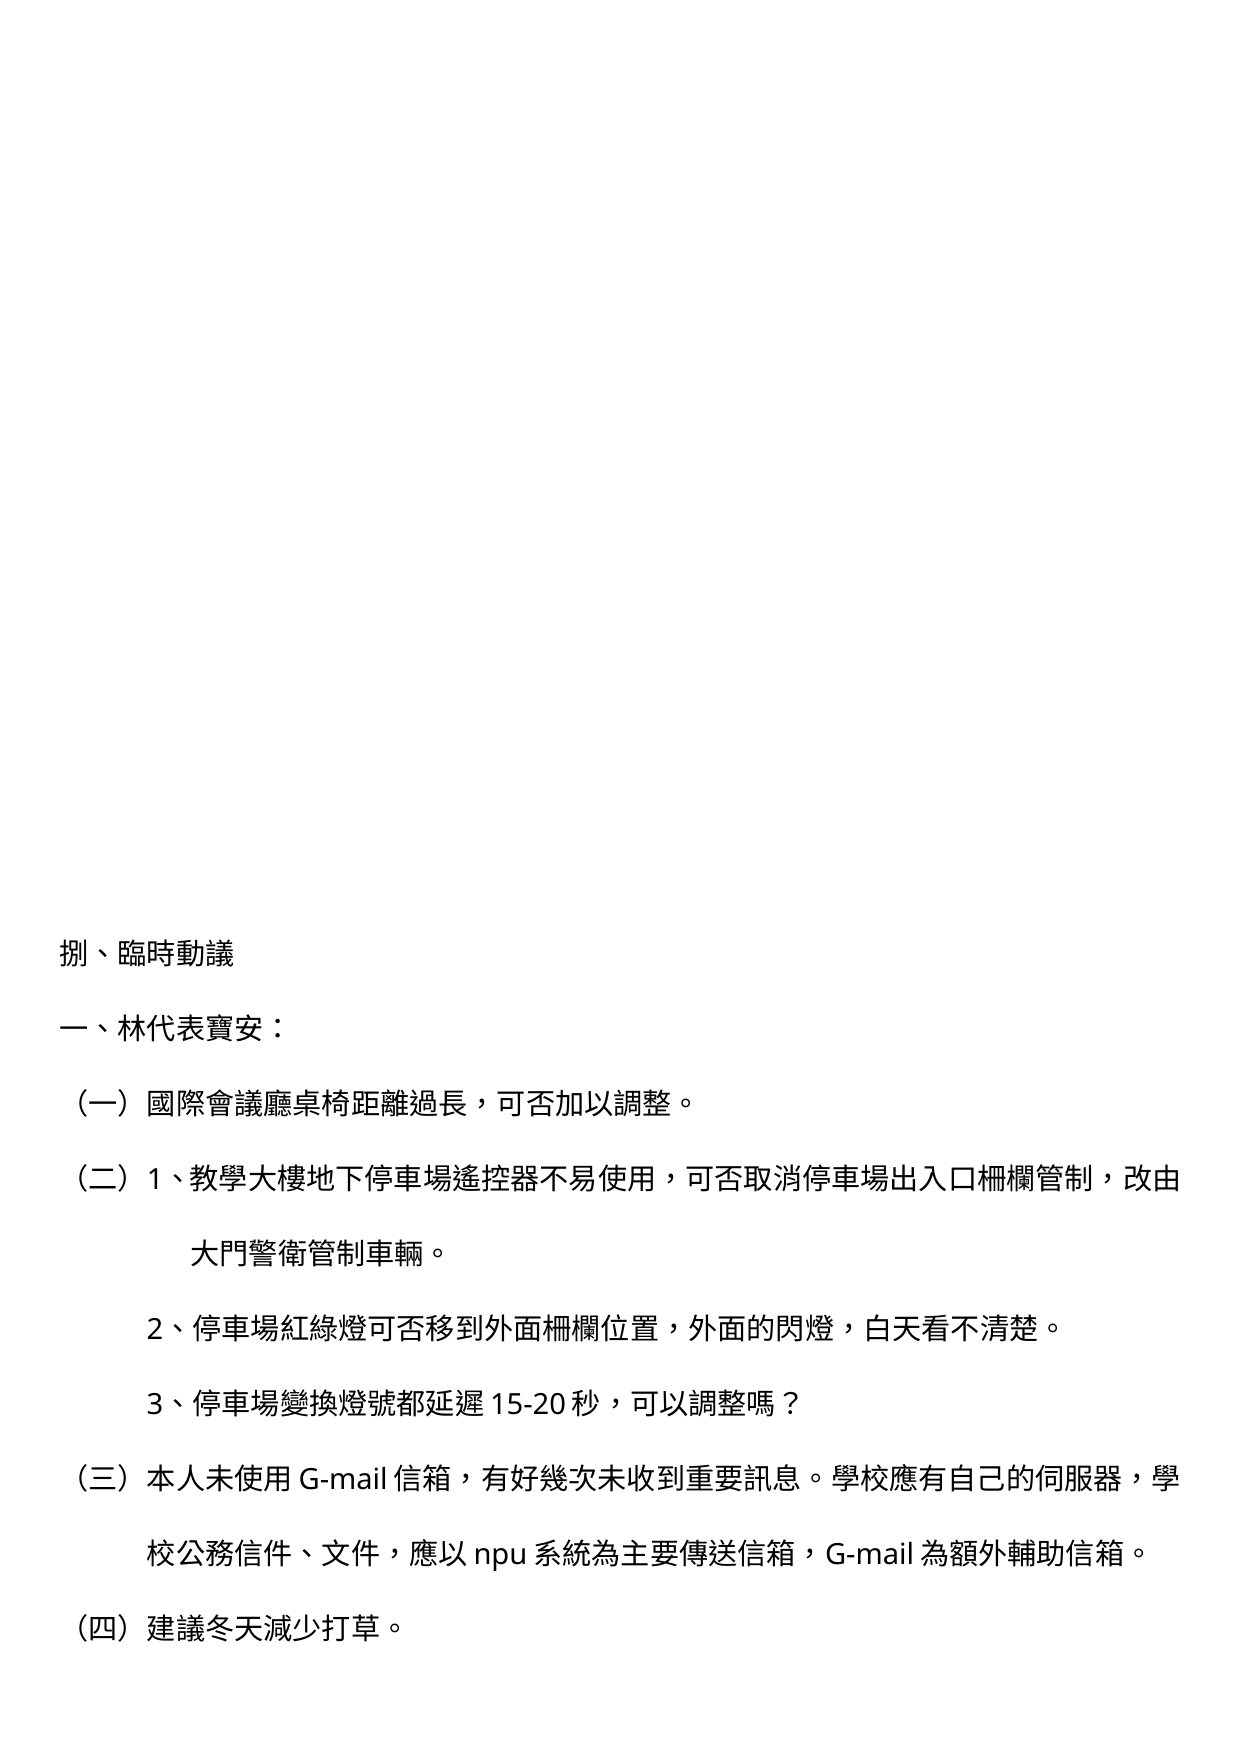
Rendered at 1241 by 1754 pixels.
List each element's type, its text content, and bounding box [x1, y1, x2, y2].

text 3、停車場變換燈號都延遲15-20秒，可以調整嗎？ [103, 1364, 1181, 1439]
text （三）本人未使用G-mail信箱，有好幾次未收到重要訊息。學校應有自己的伺服器，學校公務信件、文件，應以npu系統為主要傳送信箱，G-mail為額外輔助信箱。 [59, 1439, 1181, 1589]
text 2、停車場紅綠燈可否移到外面柵欄位置，外面的閃燈，白天看不清楚。 [103, 1289, 1181, 1364]
text （四）建議冬天減少打草。 [59, 1589, 1181, 1664]
text 一、林代表寶安： [59, 989, 1181, 1064]
text 捌、臨時動議 [59, 914, 1181, 989]
text （二）1、教學大樓地下停車場遙控器不易使用，可否取消停車場出入口柵欄管制，改由大門警衛管制車輛。 [59, 1139, 1181, 1289]
text （一）國際會議廳桌椅距離過長，可否加以調整。 [59, 1064, 1181, 1139]
